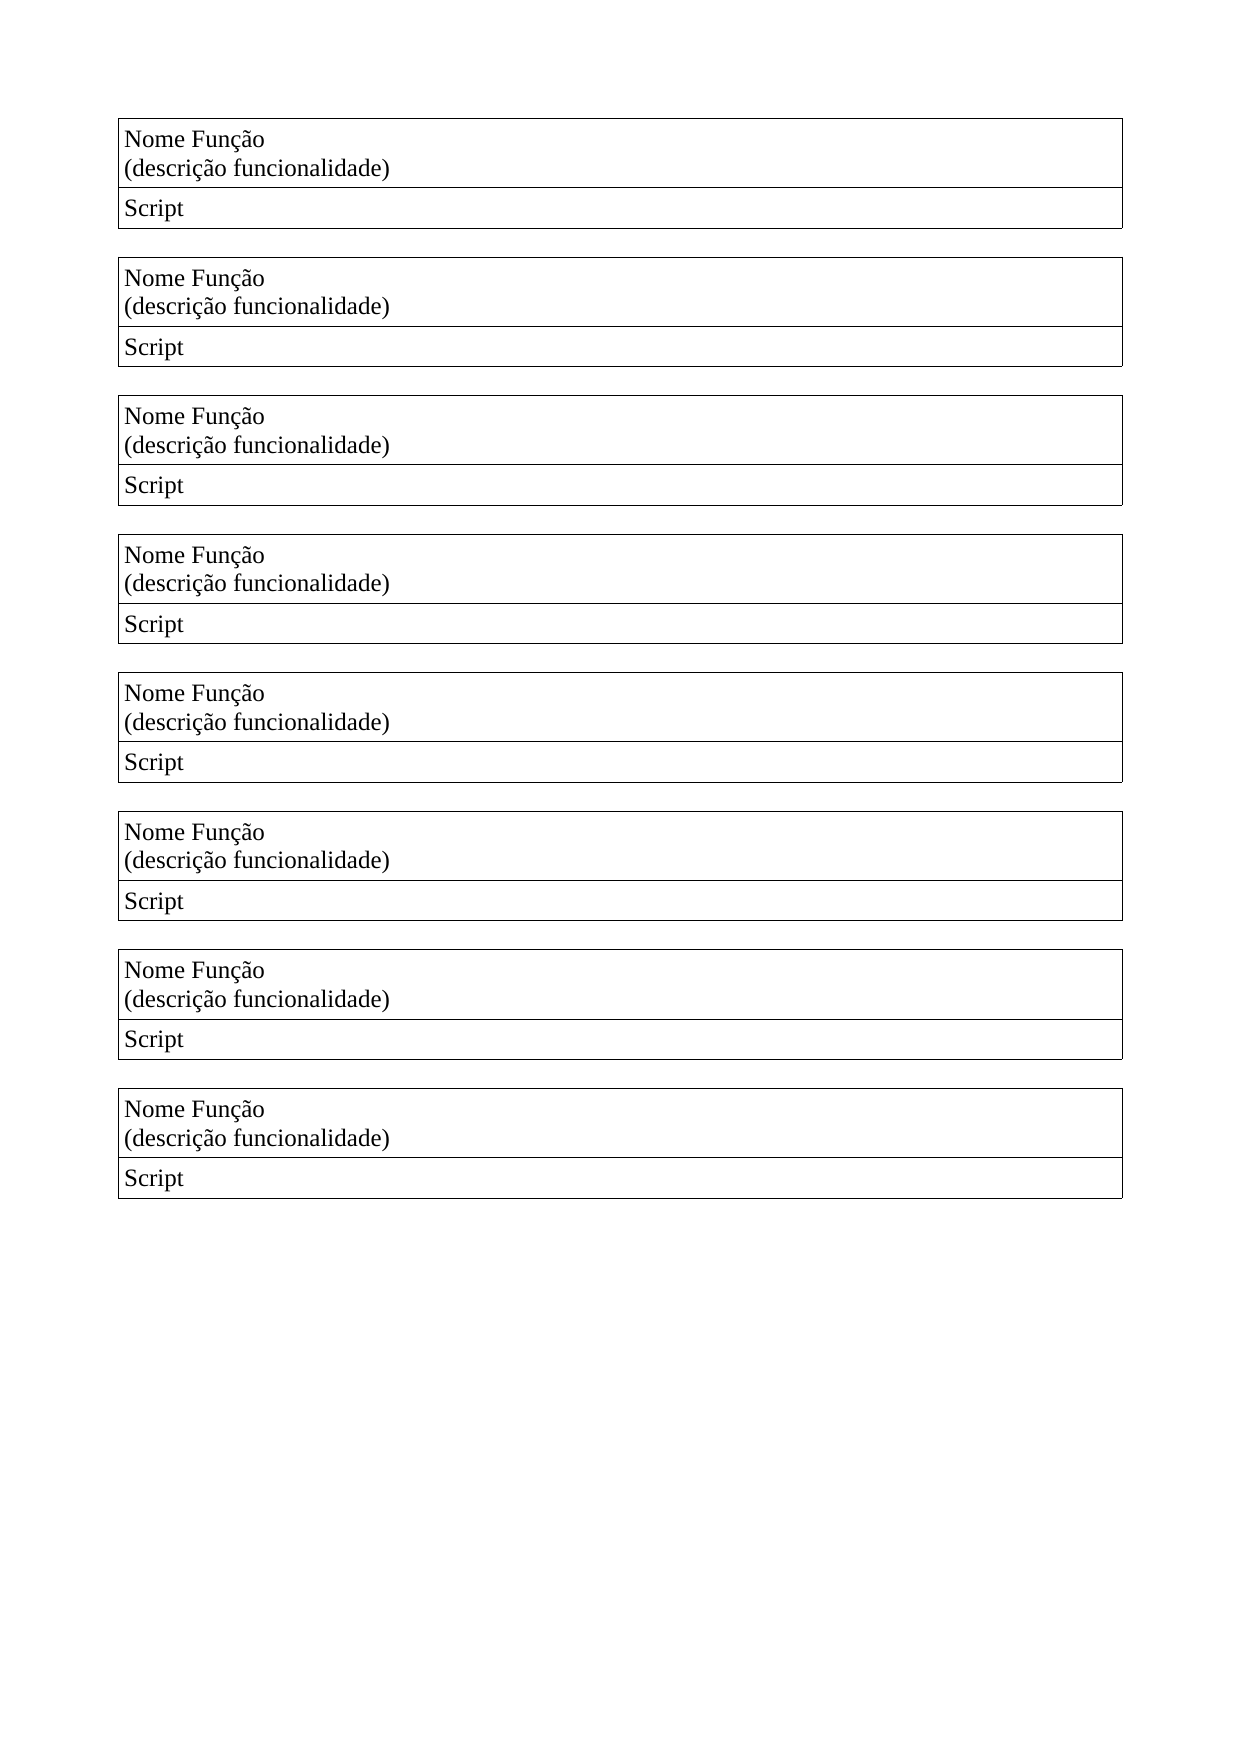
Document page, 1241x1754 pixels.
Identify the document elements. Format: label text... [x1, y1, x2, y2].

table_cell Script [119, 188, 1122, 228]
table_header Nome Função (descrição funcionalidade) [119, 812, 1122, 880]
table_header Nome Função (descrição funcionalidade) [119, 950, 1122, 1018]
table_cell Script [119, 604, 1122, 643]
table_cell Script [119, 1020, 1122, 1059]
table_header Nome Função (descrição funcionalidade) [119, 258, 1122, 326]
table_cell Script [119, 742, 1122, 782]
table_header Nome Função (descrição funcionalidade) [119, 1089, 1122, 1157]
table_cell Script [119, 1158, 1122, 1197]
table_header Nome Função (descrição funcionalidade) [119, 673, 1122, 741]
table_cell Script [119, 465, 1122, 505]
table_header Nome Função (descrição funcionalidade) [119, 535, 1122, 603]
table_cell Script [119, 327, 1122, 366]
table_cell Script [119, 881, 1122, 920]
table_header Nome Função (descrição funcionalidade) [119, 119, 1122, 187]
table_header Nome Função (descrição funcionalidade) [119, 396, 1122, 464]
